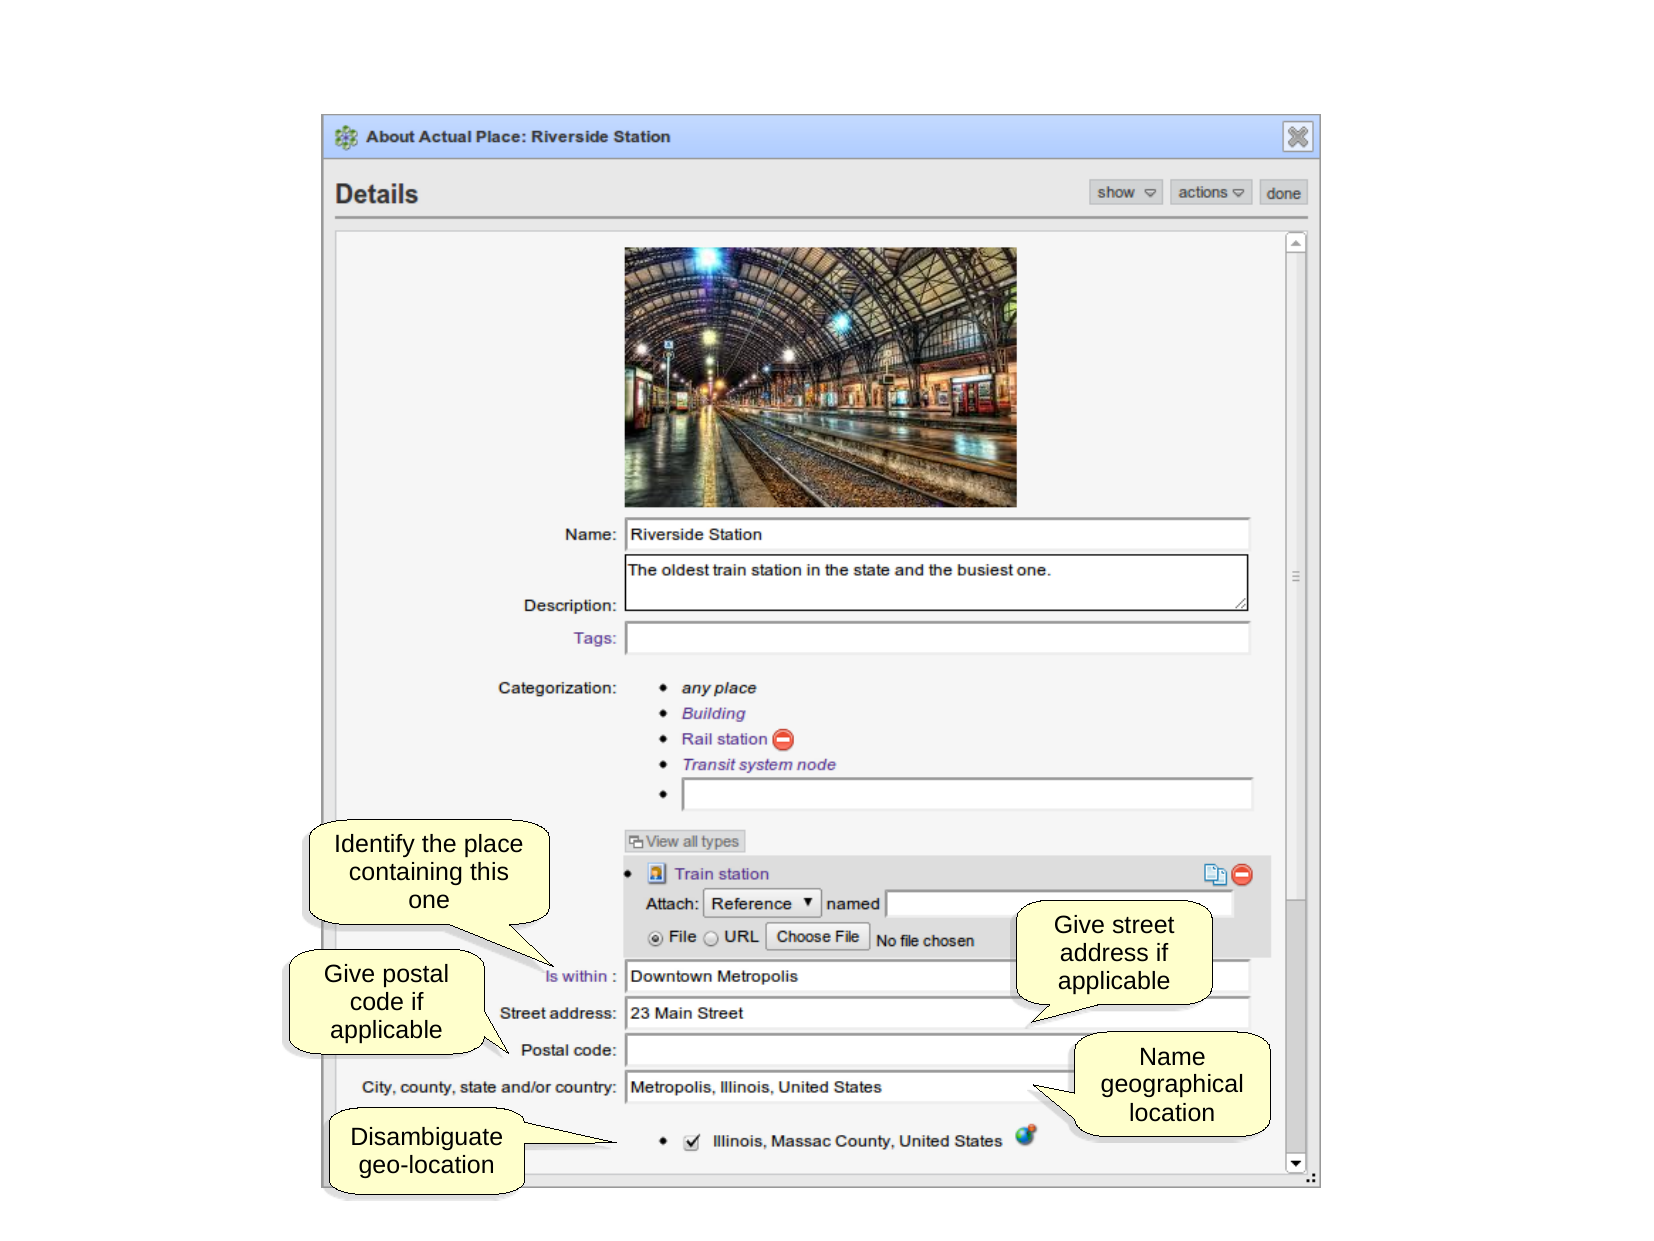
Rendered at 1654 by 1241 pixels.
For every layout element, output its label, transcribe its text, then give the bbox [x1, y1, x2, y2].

text_box Disambiguate geo-location [329, 1107, 617, 1195]
picture [321, 114, 1321, 1188]
text_box Give postal code if applicable [289, 949, 509, 1055]
text_box Give street address if applicable [1016, 900, 1213, 1023]
text_box Identify the place containing this one [309, 819, 554, 967]
text_box Name geographical location [1033, 1031, 1271, 1137]
